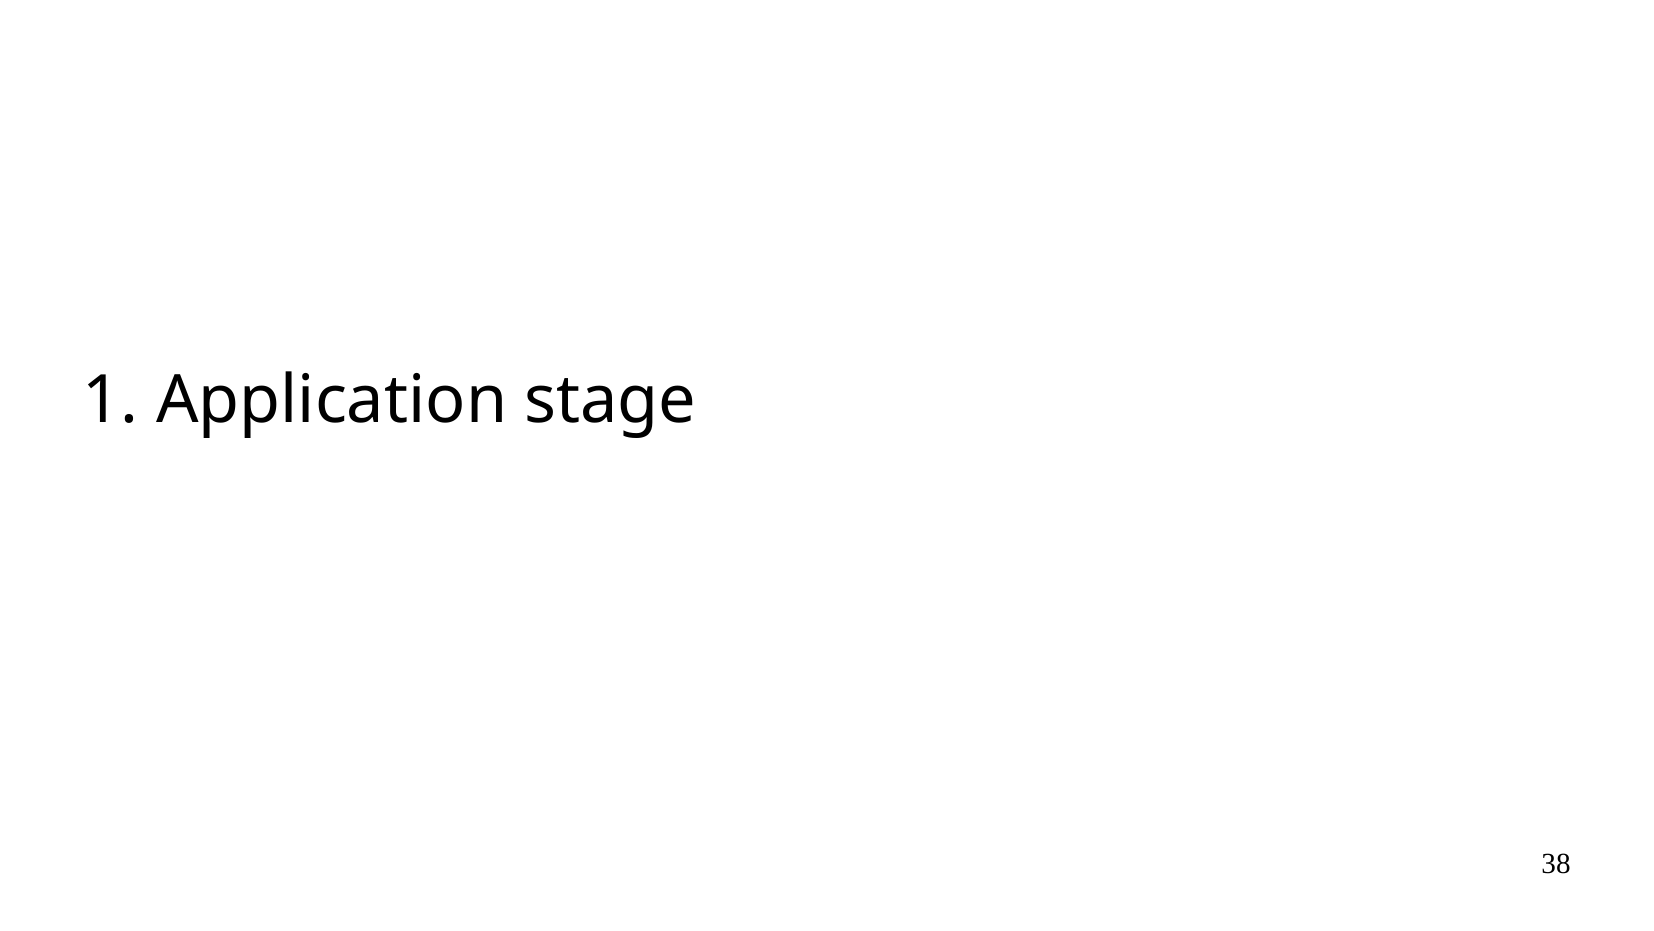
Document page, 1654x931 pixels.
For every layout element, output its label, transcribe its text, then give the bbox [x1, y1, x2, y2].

subtitle 1. Application stage [82, 37, 1571, 757]
